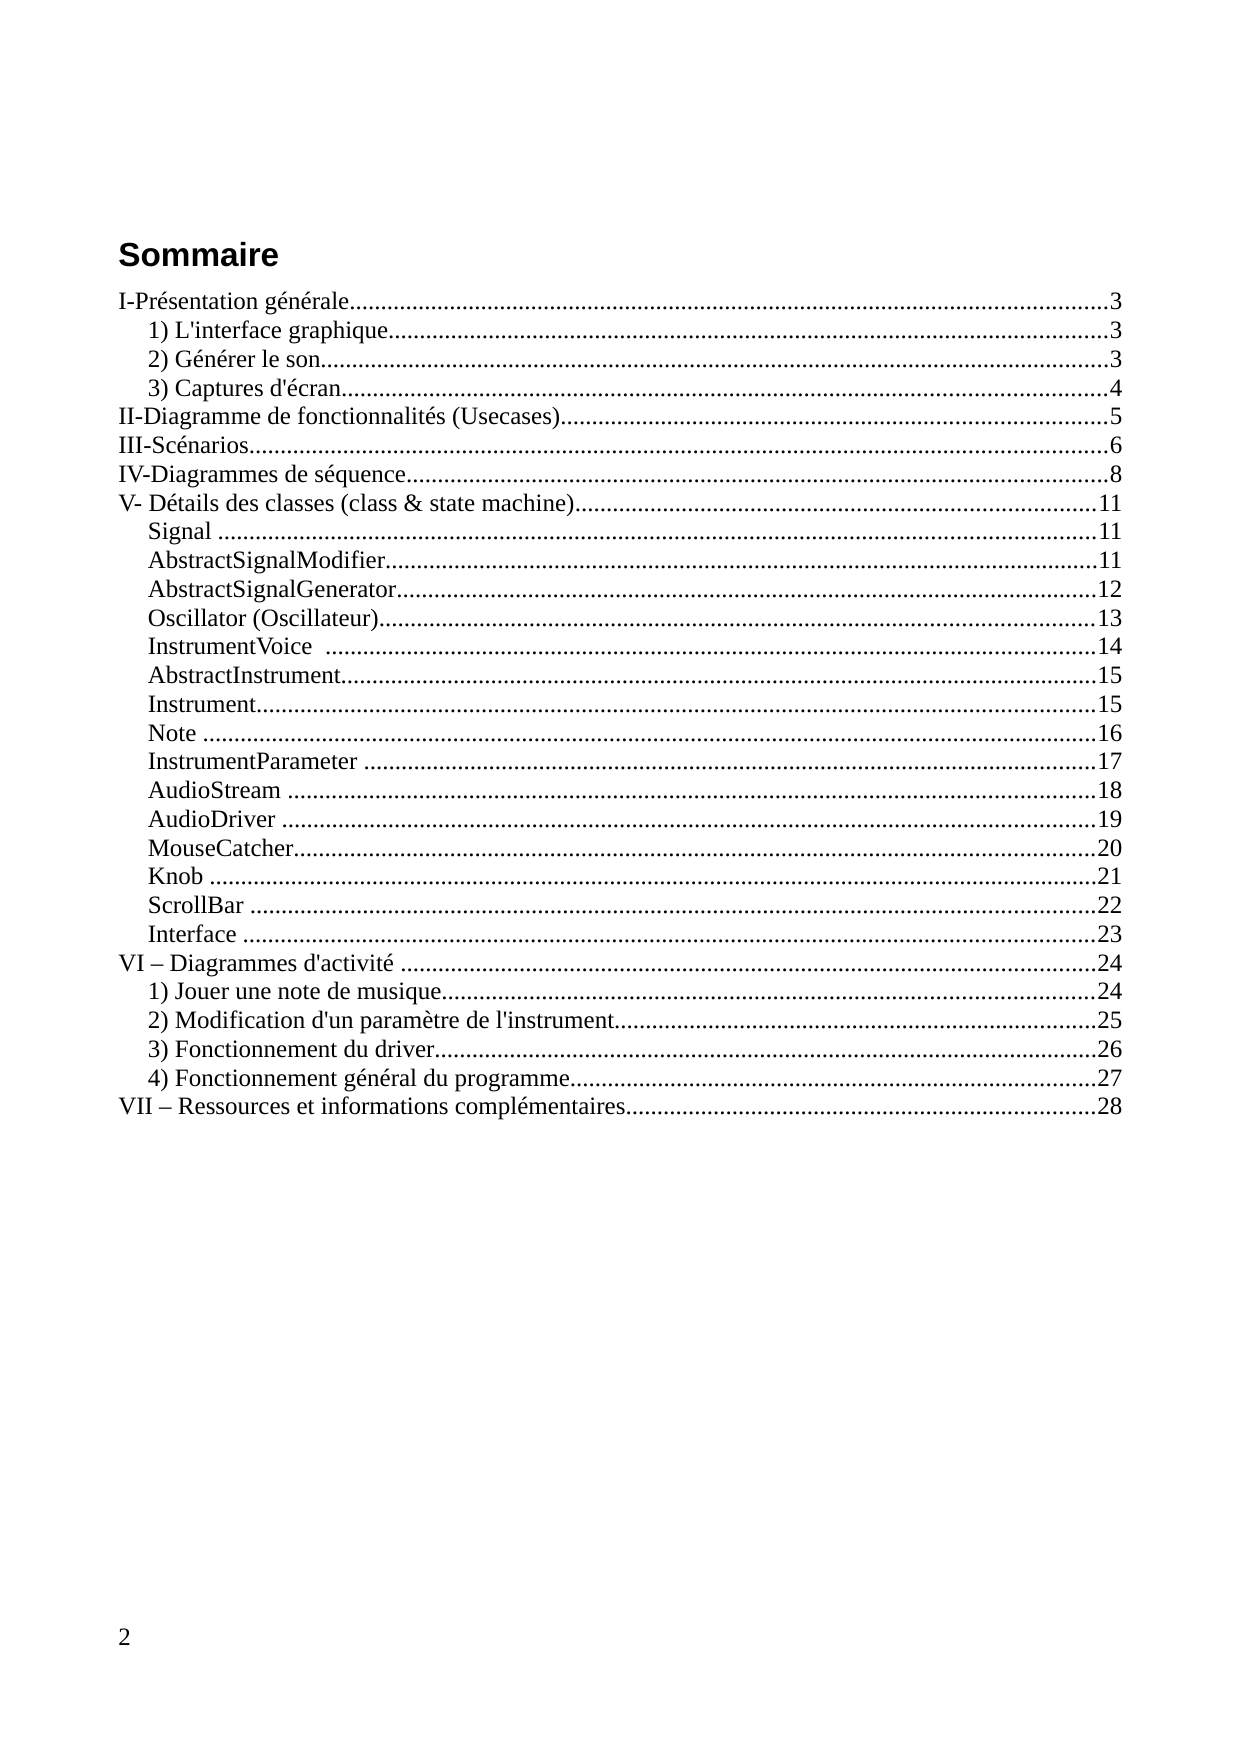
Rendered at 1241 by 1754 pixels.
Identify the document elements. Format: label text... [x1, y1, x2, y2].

text MouseCatcher 20 [148, 833, 1122, 861]
text VI – Diagrammes d'activité 24 [118, 948, 1122, 976]
text 4) Fonctionnement général du programme 27 [148, 1063, 1122, 1091]
text 3) Fonctionnement du driver 26 [148, 1034, 1122, 1063]
text Knob 21 [148, 861, 1122, 890]
text Interface 23 [148, 919, 1122, 948]
text Oscillator (Oscillateur) 13 [148, 603, 1122, 631]
text ScrollBar 22 [148, 890, 1122, 919]
text AudioStream 18 [148, 775, 1122, 804]
subtitle Sommaire [118, 235, 1122, 274]
text 2) Modification d'un paramètre de l'instrument 25 [148, 1005, 1122, 1034]
text AudioDriver 19 [148, 804, 1122, 833]
text Note 16 [148, 718, 1122, 746]
text 1) Jouer une note de musique 24 [148, 976, 1122, 1005]
text AbstractSignalGenerator 12 [148, 574, 1122, 603]
text Signal 11 [148, 516, 1122, 545]
text 1) L'interface graphique 3 [148, 315, 1122, 344]
text AbstractSignalModifier 11 [148, 545, 1122, 574]
text IV-Diagrammes de séquence 8 [118, 459, 1122, 488]
text II-Diagramme de fonctionnalités (Usecases) 5 [118, 401, 1122, 430]
text III-Scénarios 6 [118, 430, 1122, 459]
text Instrument 15 [148, 689, 1122, 718]
text V- Détails des classes (class & state machine) 11 [118, 488, 1122, 516]
text InstrumentParameter 17 [148, 746, 1122, 775]
text I-Présentation générale 3 [118, 286, 1122, 315]
text 2) Générer le son 3 [148, 344, 1122, 373]
text 3) Captures d'écran 4 [148, 373, 1122, 401]
text AbstractInstrument 15 [148, 660, 1122, 689]
text VII – Ressources et informations complémentaires 28 [118, 1091, 1122, 1120]
text InstrumentVoice 14 [148, 631, 1122, 660]
